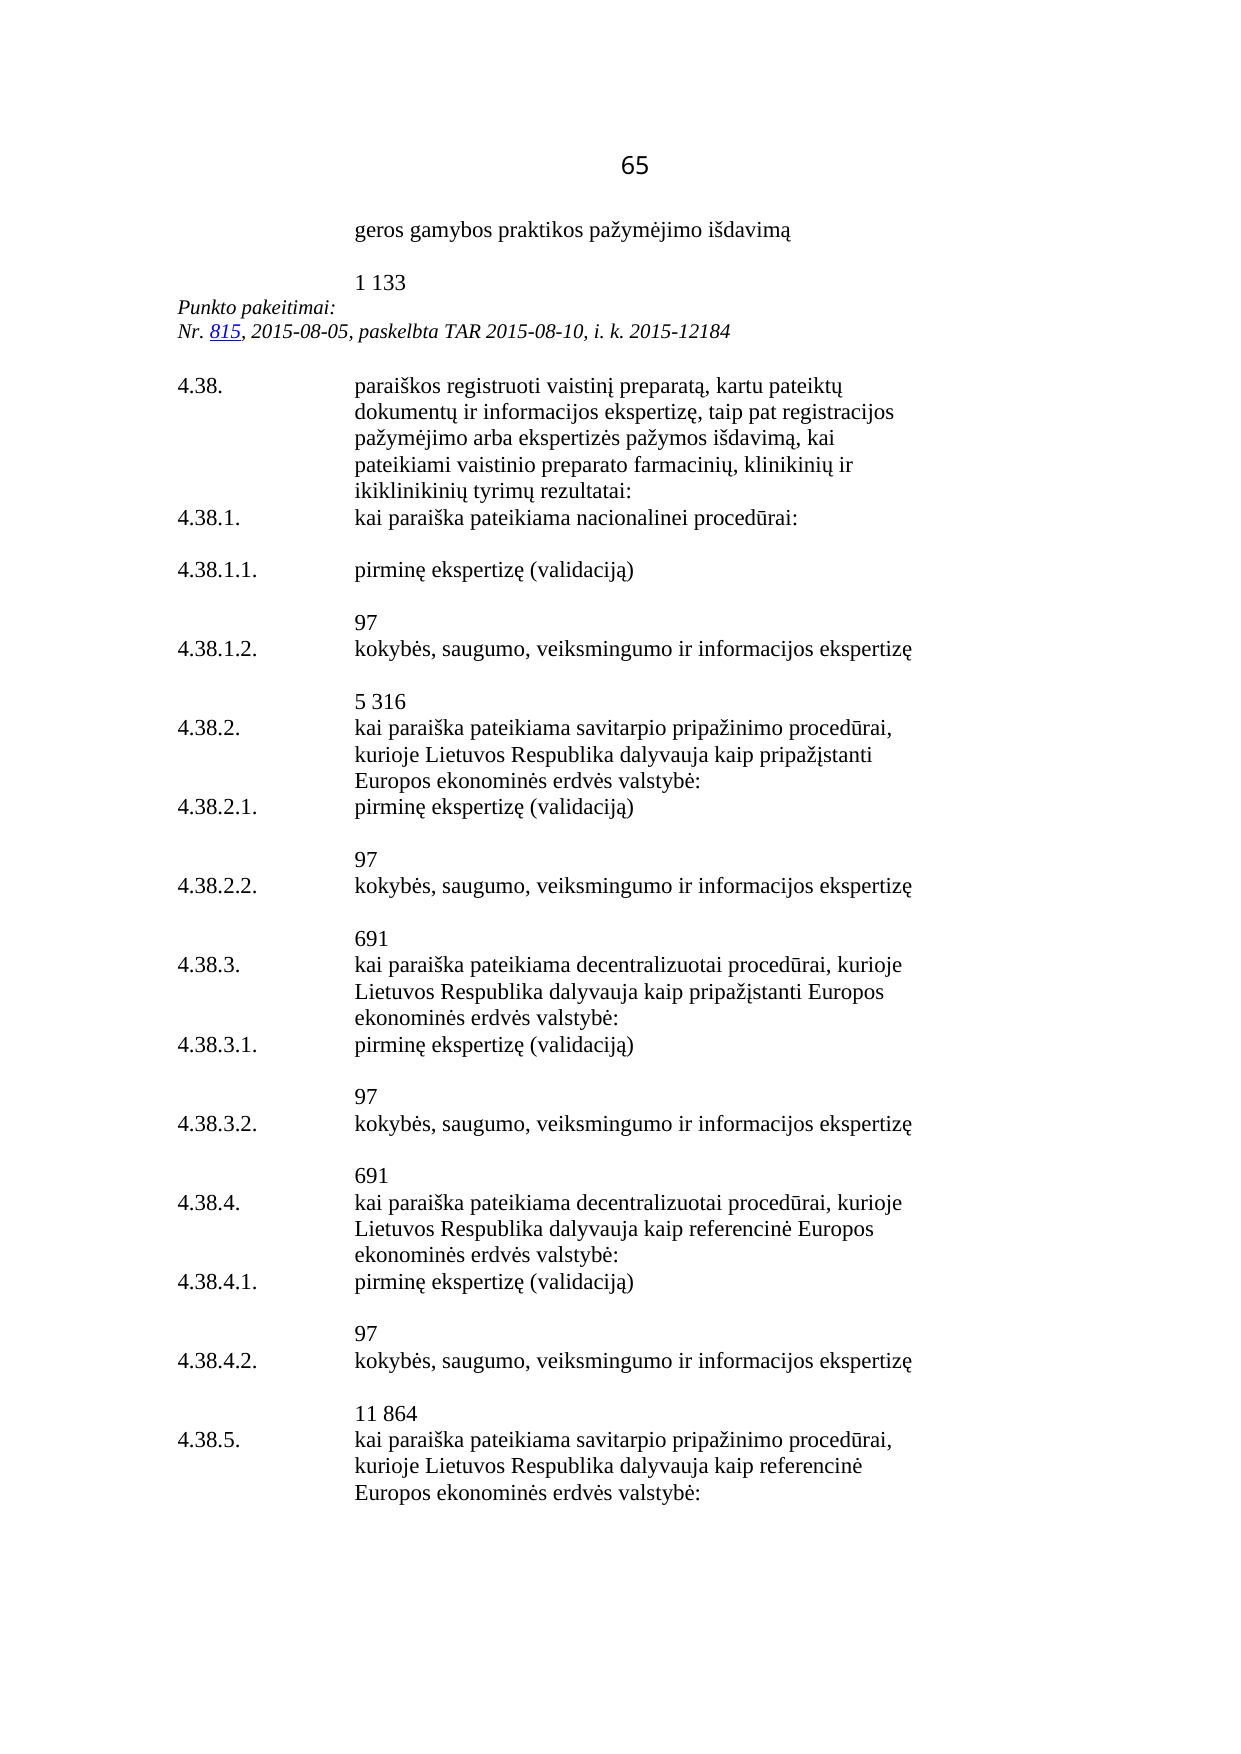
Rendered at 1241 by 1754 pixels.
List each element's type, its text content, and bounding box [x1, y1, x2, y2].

text pažymėjimo arba ekspertizės pažymos išdavimą, kai [354, 424, 945, 451]
text 4.38.2.1. pirminę ekspertizę (validaciją) 97 [177, 793, 945, 872]
text 4.38.1.2. kokybės, saugumo, veiksmingumo ir informacijos ekspertizę 5 316 [177, 635, 945, 714]
text 4.38.1.1. pirminę ekspertizę (validaciją) 97 [177, 556, 945, 635]
text kurioje Lietuvos Respublika dalyvauja kaip pripažįstanti [354, 741, 945, 767]
text Lietuvos Respublika dalyvauja kaip pripažįstanti Europos [354, 978, 945, 1004]
text ikiklinikinių tyrimų rezultatai: [354, 477, 945, 503]
text 4.38.2. kai paraiška pateikiama savitarpio pripažinimo procedūrai, [177, 714, 945, 741]
text 4.38.5. kai paraiška pateikiama savitarpio pripažinimo procedūrai, [177, 1426, 945, 1452]
text kurioje Lietuvos Respublika dalyvauja kaip referencinė [354, 1452, 945, 1479]
text 4.38.1. kai paraiška pateikiama nacionalinei procedūrai: [177, 503, 945, 556]
text 4.38.3.2. kokybės, saugumo, veiksmingumo ir informacijos ekspertizę 691 [177, 1110, 945, 1189]
text Europos ekonominės erdvės valstybė: [354, 1479, 945, 1505]
text pateikiami vaistinio preparato farmacinių, klinikinių ir [354, 451, 945, 477]
text 4.38.4.1. pirminę ekspertizę (validaciją) 97 [177, 1268, 945, 1347]
text 4.38.4.2. kokybės, saugumo, veiksmingumo ir informacijos ekspertizę 11 864 [177, 1347, 945, 1426]
text geros gamybos praktikos pažymėjimo išdavimą 1 133 [354, 216, 945, 295]
text dokumentų ir informacijos ekspertizę, taip pat registracijos [354, 398, 945, 424]
text ekonominės erdvės valstybė: [354, 1004, 945, 1031]
text ekonominės erdvės valstybė: [354, 1241, 945, 1268]
text 4.38.2.2. kokybės, saugumo, veiksmingumo ir informacijos ekspertizę 691 [177, 872, 945, 952]
text 4.38. paraiškos registruoti vaistinį preparatą, kartu pateiktų [177, 372, 945, 398]
text Lietuvos Respublika dalyvauja kaip referencinė Europos [354, 1215, 945, 1241]
text 4.38.4. kai paraiška pateikiama decentralizuotai procedūrai, kurioje [177, 1189, 945, 1215]
text Europos ekonominės erdvės valstybė: [354, 767, 945, 793]
text Punkto pakeitimai: [177, 295, 1093, 319]
text Nr. 815, 2015-08-05, paskelbta TAR 2015-08-10, i. k. 2015-12184 [177, 319, 1093, 343]
text 4.38.3. kai paraiška pateikiama decentralizuotai procedūrai, kurioje [177, 952, 945, 978]
text 4.38.3.1. pirminę ekspertizę (validaciją) 97 [177, 1031, 945, 1110]
